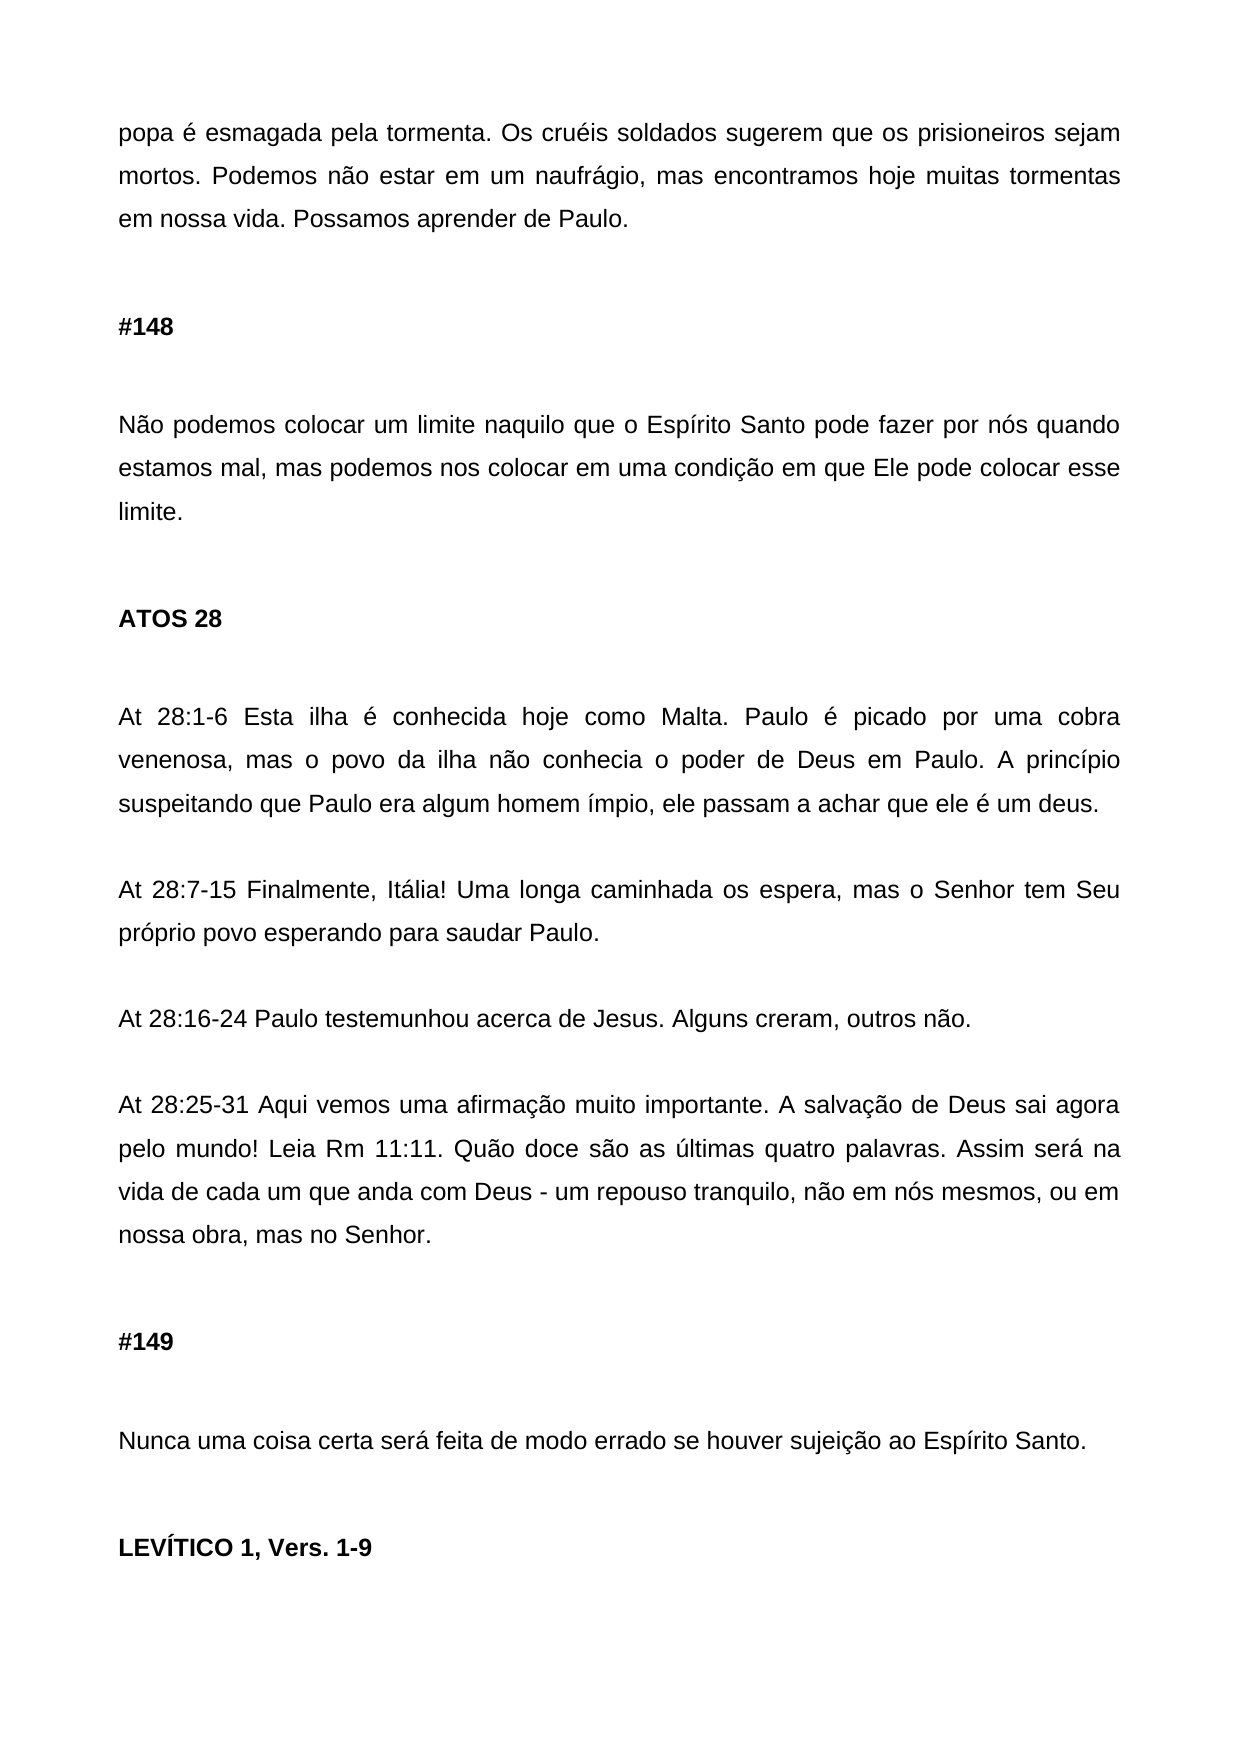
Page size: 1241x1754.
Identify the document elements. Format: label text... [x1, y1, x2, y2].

subtitle LEVÍTICO 1, Vers. 1-9 [118, 1533, 1122, 1561]
text At 28:7-15 Finalmente, Itália! Uma longa caminhada os espera, mas o Senhor tem Seu próprio povo esperando para saudar Paulo. [118, 875, 1122, 947]
text At 28:1-6 Esta ilha é conhecida hoje como Malta. Paulo é picado por uma cobra venenosa, mas o povo da ilha não conhecia o poder de Deus em Paulo. A princípio suspeitando que Paulo era algum homem ímpio, ele passam a achar que ele é um deus. [118, 702, 1122, 817]
text popa é esmagada pela tormenta. Os cruéis soldados sugerem que os prisioneiros sejam mortos. Podemos não estar em um naufrágio, mas encontramos hoje muitas tormentas em nossa vida. Possamos aprender de Paulo. [118, 118, 1122, 233]
text At 28:16-24 Paulo testemunhou acerca de Jesus. Alguns creram, outros não. [118, 1004, 1122, 1033]
subtitle ATOS 28 [118, 603, 1122, 632]
subtitle #149 [118, 1327, 1122, 1356]
subtitle #148 [118, 311, 1122, 340]
text Não podemos colocar um limite naquilo que o Espírito Santo pode fazer por nós quando estamos mal, mas podemos nos colocar em uma condição em que Ele pode colocar esse limite. [118, 410, 1122, 525]
text Nunca uma coisa certa será feita de modo errado se houver sujeição ao Espírito Santo. [118, 1426, 1122, 1454]
text At 28:25-31 Aqui vemos uma afirmação muito importante. A salvação de Deus sai agora pelo mundo! Leia Rm 11:11. Quão doce são as últimas quatro palavras. Assim será na vida de cada um que anda com Deus - um repouso tranquilo, não em nós mesmos, ou em nossa obra, mas no Senhor. [118, 1090, 1122, 1248]
